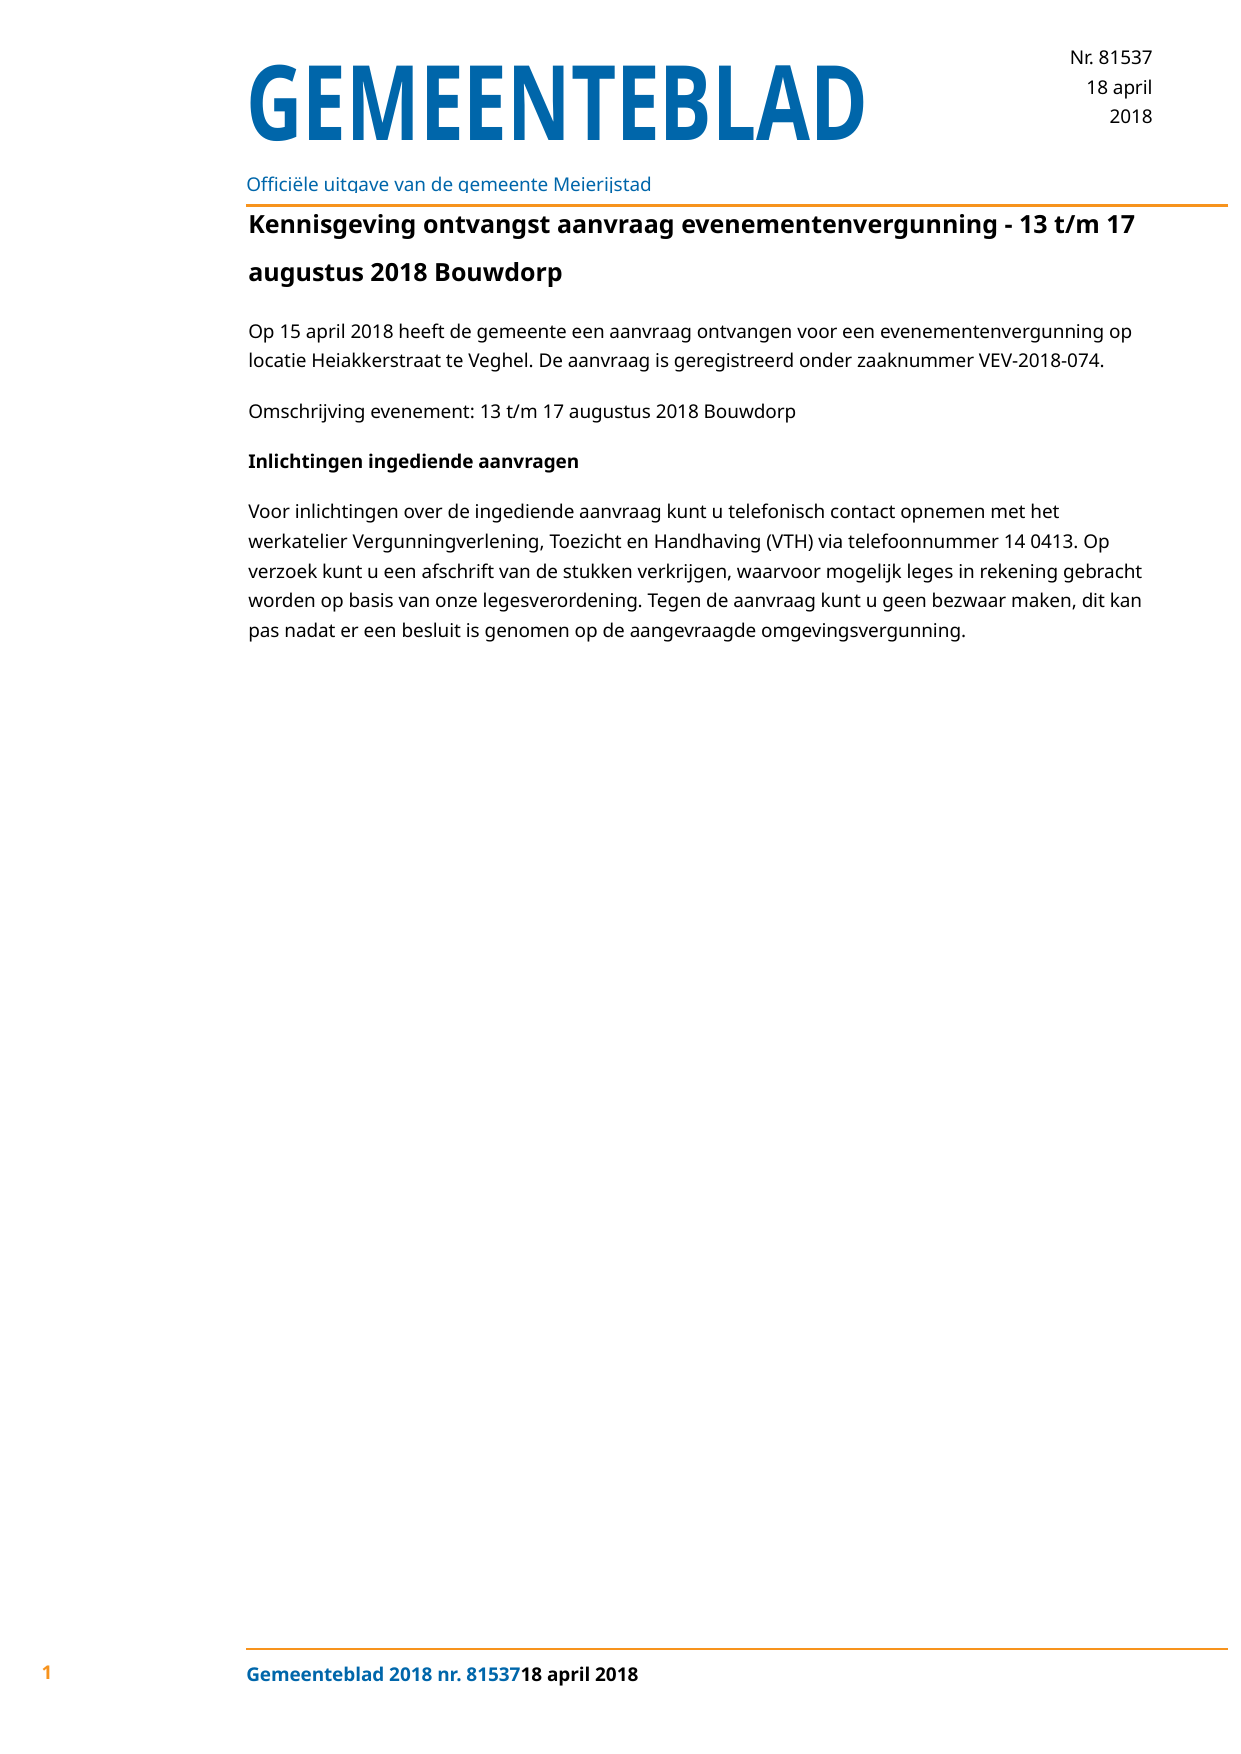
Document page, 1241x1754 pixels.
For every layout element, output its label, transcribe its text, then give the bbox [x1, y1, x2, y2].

text Omschrijving evenement: 13 t/m 17 augustus 2018 Bouwdorp [248, 398, 1152, 424]
text Kennisgeving ontvangst aanvraag evenementenvergunning - 13 t/m 17 augustus 2018 Bouwdorp [248, 207, 1152, 288]
text Op 15 april 2018 heeft de gemeente een aanvraag ontvangen voor een evenementenvergunning op locatie Heiakkerstraat te Veghel. De aanvraag is geregistreerd onder zaaknummer VEV-2018-074. [248, 318, 1152, 373]
text Inlichtingen ingediende aanvragen [248, 448, 1152, 474]
text Voor inlichtingen over de ingediende aanvraag kunt u telefonisch contact opnemen met het werkatelier Vergunningverlening, Toezicht en Handhaving (VTH) via telefoonnummer 14 0413. Op verzoek kunt u een afschrift van de stukken verkrijgen, waarvoor mogelijk leges in rekening gebracht worden op basis van onze legesverordening. Tegen de aanvraag kunt u geen bezwaar maken, dit kan pas nadat er een besluit is genomen op de aangevraagde omgevingsvergunning. [248, 499, 1152, 643]
picture [41, 47, 231, 172]
